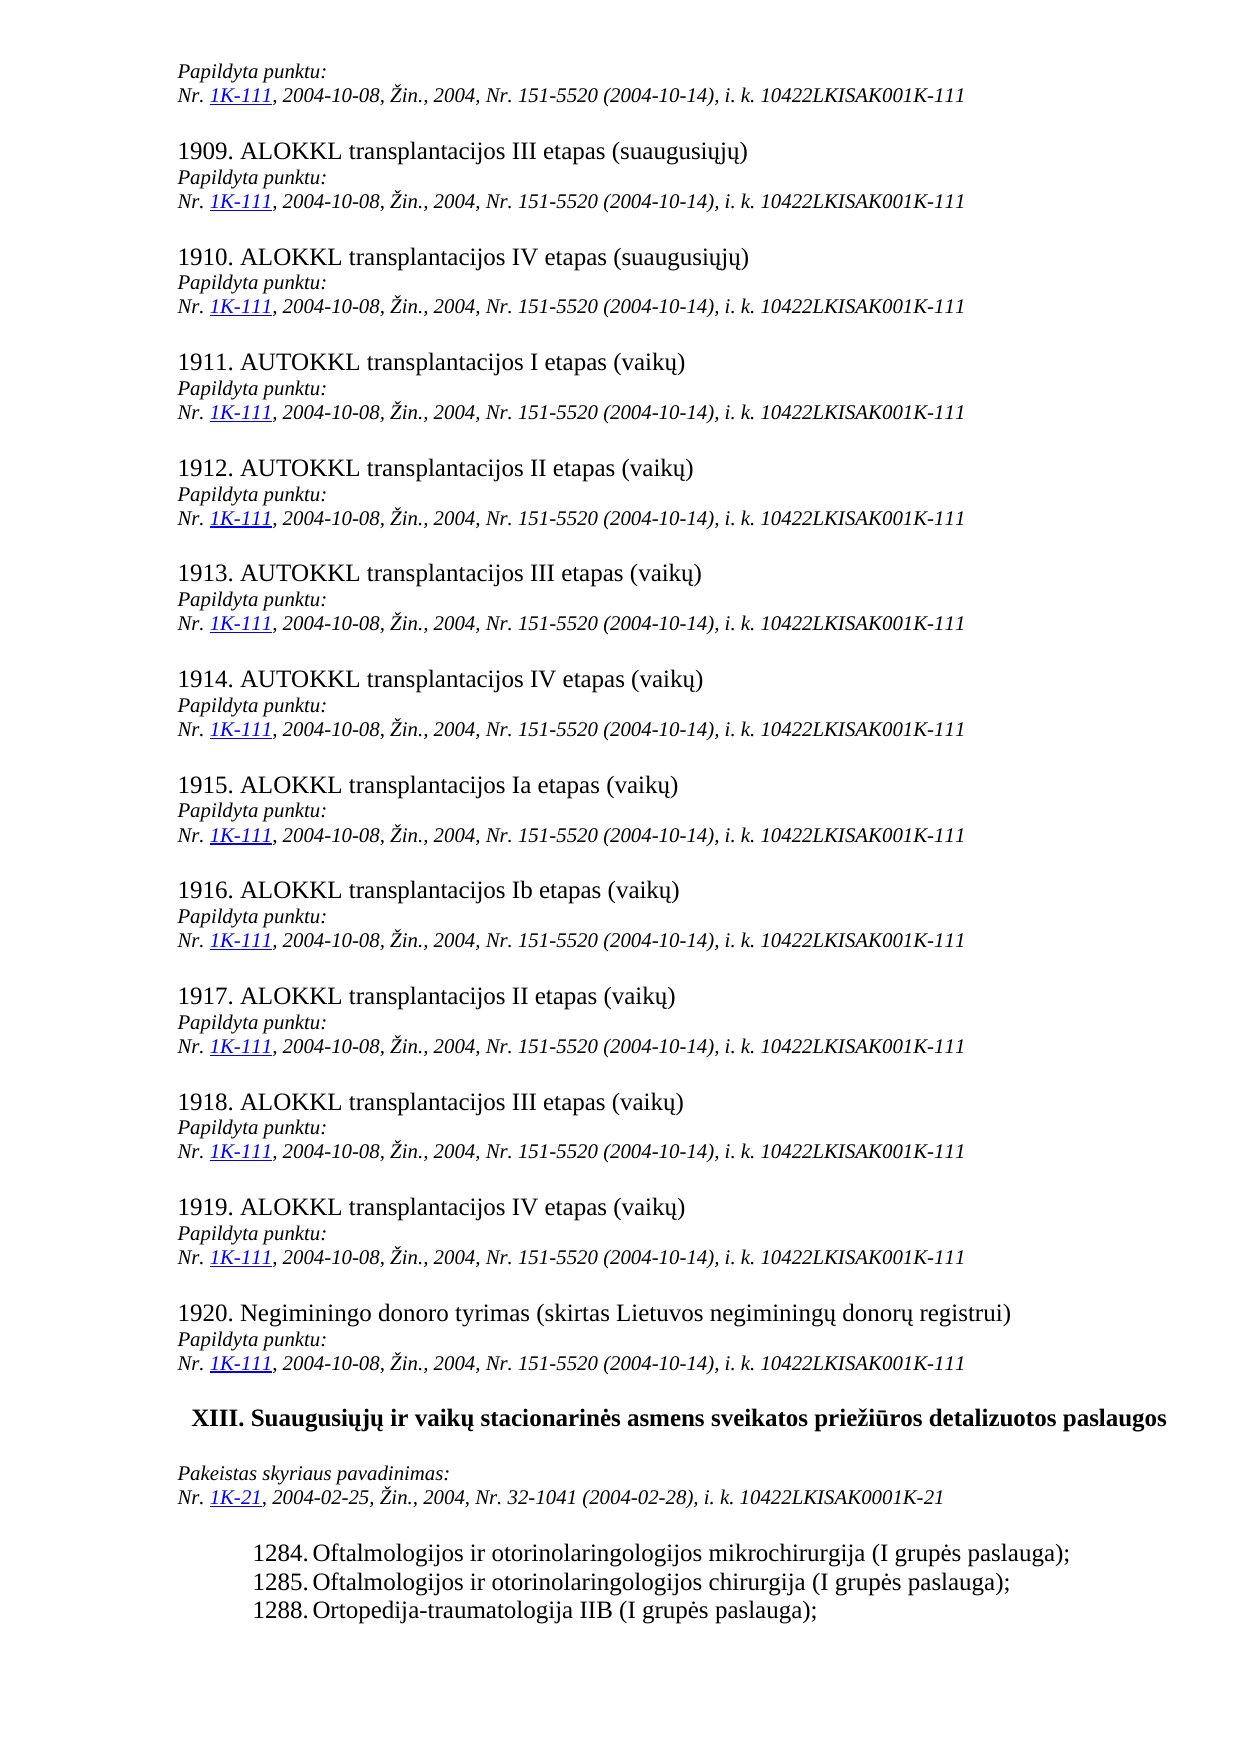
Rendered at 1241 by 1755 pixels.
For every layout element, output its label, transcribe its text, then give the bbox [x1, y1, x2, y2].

text Nr. 1K-111, 2004-10-08, Žin., 2004, Nr. 151-5520 (2004-10-14), i. k. 10422LKISAK001K-111 [177, 822, 1181, 847]
text 1910. ALOKKL transplantacijos IV etapas (suaugusiųjų) [177, 242, 1181, 270]
text Nr. 1K-21, 2004-02-25, Žin., 2004, Nr. 32-1041 (2004-02-28), i. k. 10422LKISAK0001K-21 [177, 1485, 1181, 1509]
text Papildyta punktu: [177, 904, 1181, 928]
text 1917. ALOKKL transplantacijos II etapas (vaikų) [177, 981, 1181, 1010]
text 1918. ALOKKL transplantacijos III etapas (vaikų) [177, 1087, 1181, 1115]
text Papildyta punktu: [177, 1221, 1181, 1245]
text Papildyta punktu: [177, 1010, 1181, 1034]
text Papildyta punktu: [177, 270, 1181, 294]
text 1912. AUTOKKL transplantacijos II etapas (vaikų) [177, 453, 1181, 482]
text Nr. 1K-111, 2004-10-08, Žin., 2004, Nr. 151-5520 (2004-10-14), i. k. 10422LKISAK001K-111 [177, 1351, 1181, 1375]
text Nr. 1K-111, 2004-10-08, Žin., 2004, Nr. 151-5520 (2004-10-14), i. k. 10422LKISAK001K-111 [177, 928, 1181, 952]
text Papildyta punktu: [177, 482, 1181, 506]
text Nr. 1K-111, 2004-10-08, Žin., 2004, Nr. 151-5520 (2004-10-14), i. k. 10422LKISAK001K-111 [177, 717, 1181, 741]
text 1919. ALOKKL transplantacijos IV etapas (vaikų) [177, 1192, 1181, 1221]
text 1915. ALOKKL transplantacijos Ia etapas (vaikų) [177, 770, 1181, 798]
text Nr. 1K-111, 2004-10-08, Žin., 2004, Nr. 151-5520 (2004-10-14), i. k. 10422LKISAK001K-111 [177, 294, 1181, 318]
text 1284. Oftalmologijos ir otorinolaringologijos mikrochirurgija (I grupės paslauga); [177, 1538, 1181, 1567]
text Papildyta punktu: [177, 587, 1181, 611]
text 1920. Negiminingo donoro tyrimas (skirtas Lietuvos negiminingų donorų registrui) [177, 1298, 1181, 1327]
text 1285. Oftalmologijos ir otorinolaringologijos chirurgija (I grupės paslauga); [177, 1567, 1181, 1595]
text Nr. 1K-111, 2004-10-08, Žin., 2004, Nr. 151-5520 (2004-10-14), i. k. 10422LKISAK001K-111 [177, 83, 1181, 107]
text Nr. 1K-111, 2004-10-08, Žin., 2004, Nr. 151-5520 (2004-10-14), i. k. 10422LKISAK001K-111 [177, 506, 1181, 530]
text XIII. Suaugusiųjų ir vaikų stacionarinės asmens sveikatos priežiūros detalizuotos paslaugos [177, 1403, 1181, 1432]
text Papildyta punktu: [177, 1327, 1181, 1351]
text Papildyta punktu: [177, 376, 1181, 400]
text Papildyta punktu: [177, 59, 1181, 83]
text Nr. 1K-111, 2004-10-08, Žin., 2004, Nr. 151-5520 (2004-10-14), i. k. 10422LKISAK001K-111 [177, 189, 1181, 213]
text Nr. 1K-111, 2004-10-08, Žin., 2004, Nr. 151-5520 (2004-10-14), i. k. 10422LKISAK001K-111 [177, 1034, 1181, 1058]
text Pakeistas skyriaus pavadinimas: [177, 1461, 1181, 1485]
text Nr. 1K-111, 2004-10-08, Žin., 2004, Nr. 151-5520 (2004-10-14), i. k. 10422LKISAK001K-111 [177, 1245, 1181, 1269]
text Nr. 1K-111, 2004-10-08, Žin., 2004, Nr. 151-5520 (2004-10-14), i. k. 10422LKISAK001K-111 [177, 611, 1181, 635]
text 1288. Ortopedija-traumatologija IIB (I grupės paslauga); [177, 1595, 1181, 1624]
text 1911. AUTOKKL transplantacijos I etapas (vaikų) [177, 347, 1181, 376]
text Papildyta punktu: [177, 798, 1181, 822]
text Papildyta punktu: [177, 693, 1181, 717]
text Nr. 1K-111, 2004-10-08, Žin., 2004, Nr. 151-5520 (2004-10-14), i. k. 10422LKISAK001K-111 [177, 1139, 1181, 1163]
text Papildyta punktu: [177, 165, 1181, 189]
text 1913. AUTOKKL transplantacijos III etapas (vaikų) [177, 558, 1181, 587]
text 1914. AUTOKKL transplantacijos IV etapas (vaikų) [177, 664, 1181, 693]
text 1916. ALOKKL transplantacijos Ib etapas (vaikų) [177, 875, 1181, 904]
text Nr. 1K-111, 2004-10-08, Žin., 2004, Nr. 151-5520 (2004-10-14), i. k. 10422LKISAK001K-111 [177, 400, 1181, 424]
text 1909. ALOKKL transplantacijos III etapas (suaugusiųjų) [177, 136, 1181, 165]
text Papildyta punktu: [177, 1115, 1181, 1139]
